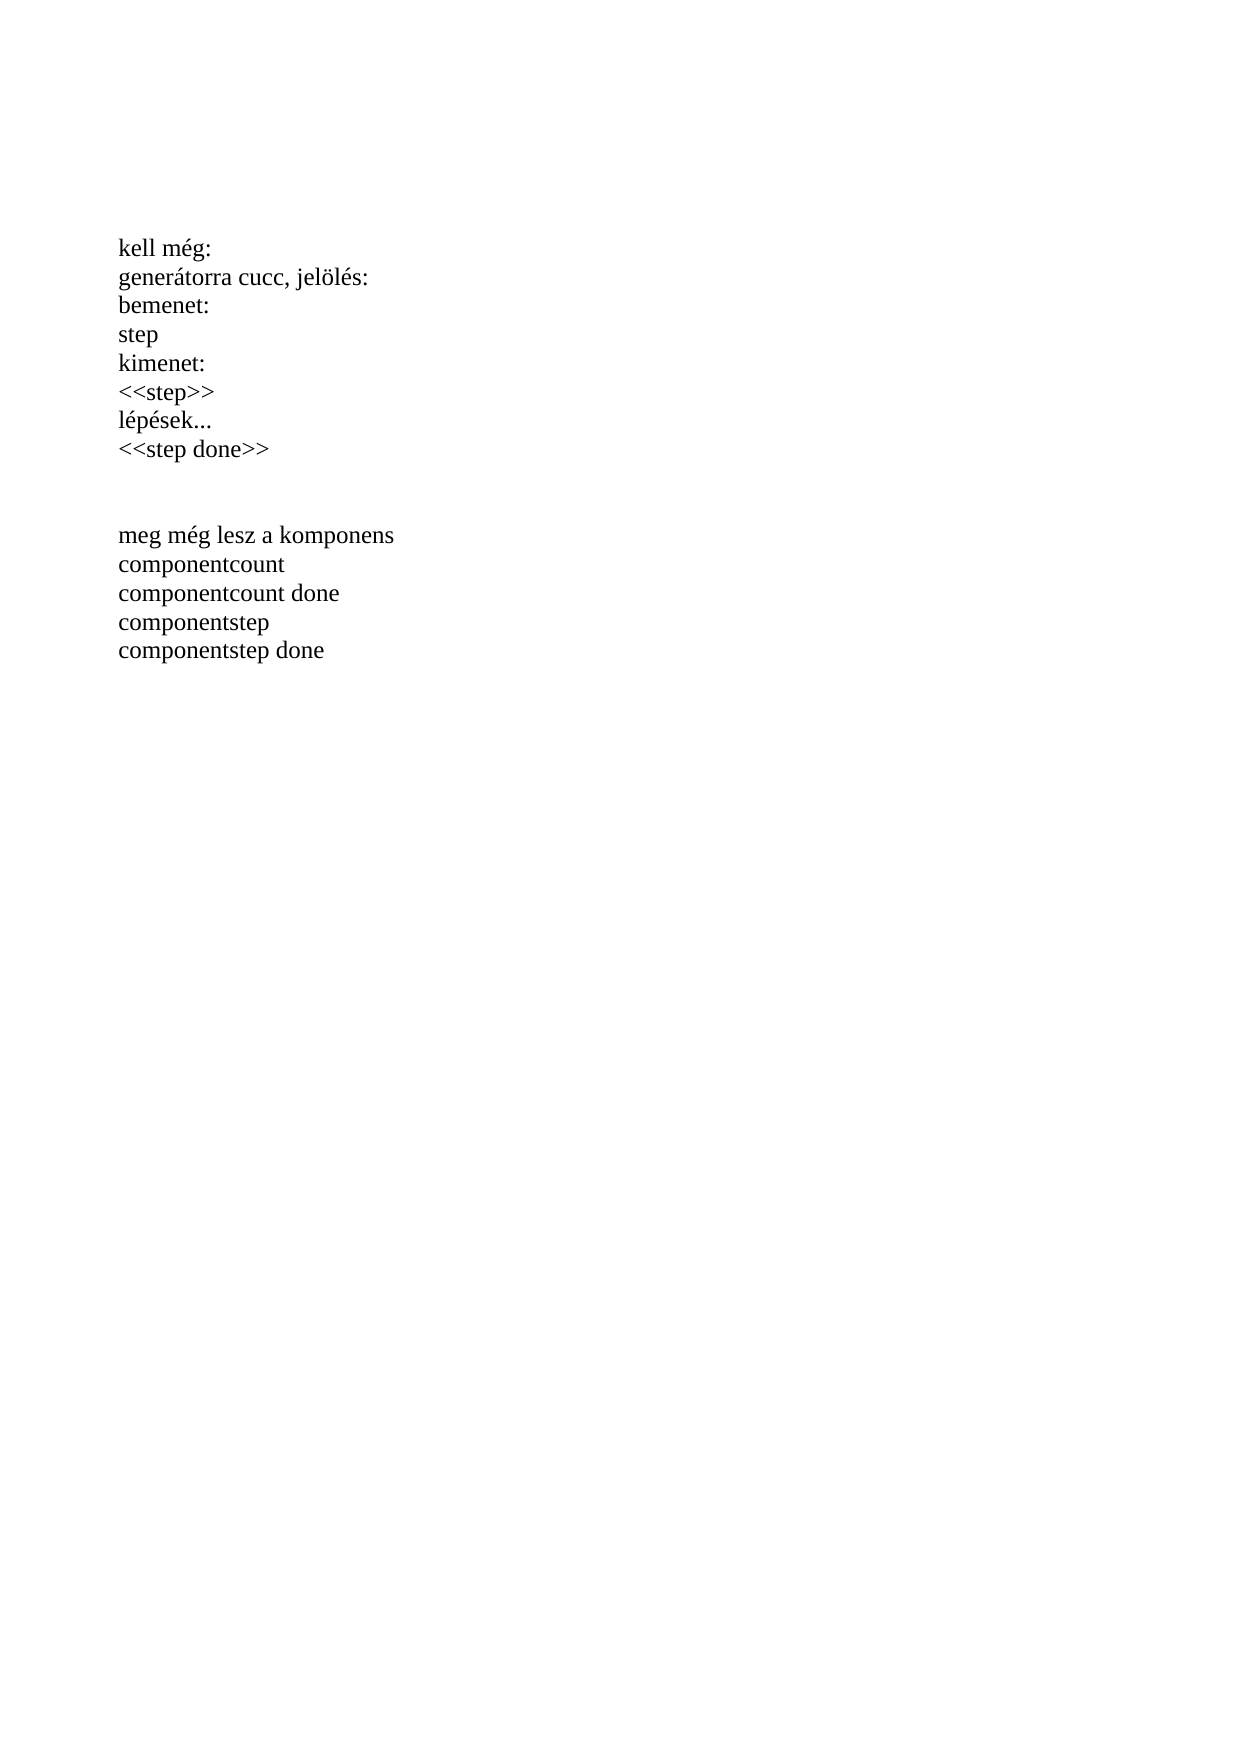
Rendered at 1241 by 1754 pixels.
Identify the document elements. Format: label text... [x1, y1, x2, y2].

text componentcount [118, 549, 1122, 578]
text generátorra cucc, jelölés: [118, 262, 1122, 291]
text meg még lesz a komponens [118, 521, 1122, 549]
text kell még: [118, 233, 1122, 262]
text kimenet: [118, 348, 1122, 377]
text <<step done>> [118, 434, 1122, 463]
text lépések... [118, 406, 1122, 434]
text componentcount done [118, 578, 1122, 607]
text step [118, 319, 1122, 348]
text componentstep done [118, 636, 1122, 664]
text bemenet: [118, 291, 1122, 319]
text <<step>> [118, 377, 1122, 406]
text componentstep [118, 607, 1122, 636]
